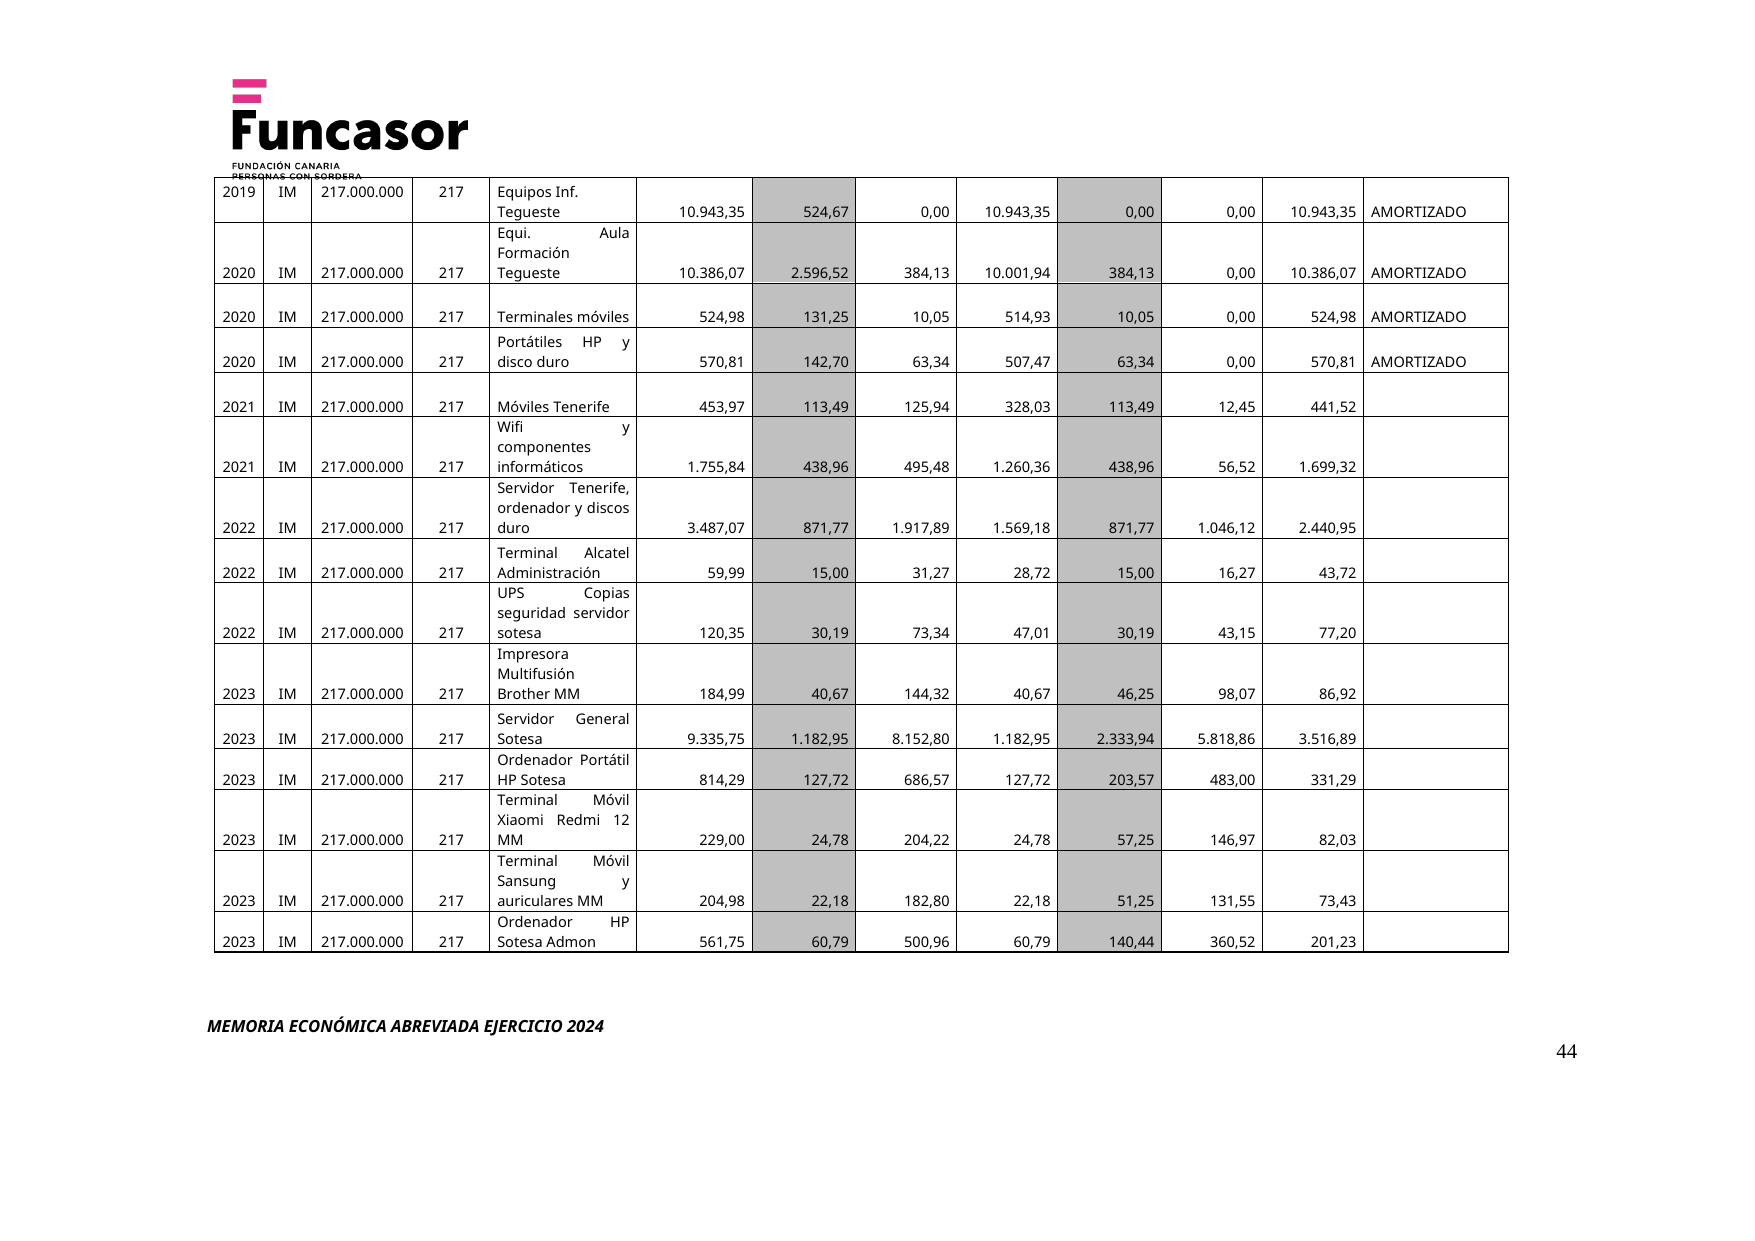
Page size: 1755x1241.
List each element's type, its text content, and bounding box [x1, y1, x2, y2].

table_cell IM [264, 478, 311, 538]
table_cell 77,20 [1263, 583, 1363, 643]
table_cell 113,49 [753, 373, 855, 416]
table_cell 125,94 [856, 373, 956, 416]
table_cell [1364, 790, 1508, 850]
table_cell 43,72 [1263, 539, 1363, 582]
table_cell 144,32 [856, 644, 956, 704]
table_cell 5.818,86 [1162, 705, 1262, 748]
table_cell [1364, 749, 1508, 789]
table_cell 16,27 [1162, 539, 1262, 582]
table_cell 15,00 [753, 539, 855, 582]
table_cell 217 [413, 912, 489, 951]
table_cell 2020 [215, 328, 263, 372]
table_cell 217.000.000 [312, 749, 412, 789]
table_cell Ordenador Portátil HP Sotesa [490, 749, 636, 789]
table_cell 2020 [215, 284, 263, 327]
table_cell Equipos Inf. Tegueste [490, 178, 636, 222]
table_cell 570,81 [1263, 328, 1363, 372]
table_cell AMORTIZADO [1364, 284, 1508, 327]
table_cell 86,92 [1263, 644, 1363, 704]
table_cell 2022 [215, 583, 263, 643]
table_cell 0,00 [1162, 328, 1262, 372]
table_cell 483,00 [1162, 749, 1262, 789]
table_cell 31,27 [856, 539, 956, 582]
table_cell 1.260,36 [957, 417, 1057, 477]
table_cell 0,00 [1162, 223, 1262, 282]
table_cell 3.487,07 [637, 478, 752, 538]
table_cell [1364, 478, 1508, 538]
table_cell IM [264, 373, 311, 416]
table_cell 10.386,07 [1263, 223, 1363, 282]
table_cell 0,00 [1162, 284, 1262, 327]
table_cell IM [264, 539, 311, 582]
table_cell 201,23 [1263, 912, 1363, 951]
table_cell 1.182,95 [753, 705, 855, 748]
table_cell Terminales móviles [490, 284, 636, 327]
table_cell Terminal Móvil Xiaomi Redmi 12 MM [490, 790, 636, 850]
table_cell 0,00 [856, 178, 956, 222]
table_cell 57,25 [1058, 790, 1161, 850]
table_cell 217.000.000 [312, 328, 412, 372]
table_cell [1364, 912, 1508, 951]
table_cell 438,96 [1058, 417, 1161, 477]
table_cell 204,22 [856, 790, 956, 850]
table_cell 217 [413, 583, 489, 643]
table_cell IM [264, 851, 311, 911]
table_cell 871,77 [753, 478, 855, 538]
table_cell AMORTIZADO [1364, 178, 1508, 222]
table_cell 217.000.000 [312, 178, 412, 222]
table_cell 217 [413, 328, 489, 372]
table_cell 217 [413, 373, 489, 416]
table_cell 12,45 [1162, 373, 1262, 416]
table_cell 524,67 [753, 178, 855, 222]
table_cell 217 [413, 539, 489, 582]
table_cell 570,81 [637, 328, 752, 372]
table_cell 524,98 [637, 284, 752, 327]
table_cell 142,70 [753, 328, 855, 372]
table_cell 2.333,94 [1058, 705, 1161, 748]
table_cell 2019 [215, 178, 263, 222]
table_cell Servidor Tenerife, ordenador y discos duro [490, 478, 636, 538]
table_cell 2.596,52 [753, 223, 855, 282]
table_cell 10.943,35 [957, 178, 1057, 222]
table_cell 10,05 [1058, 284, 1161, 327]
table_cell Wifi y componentes informáticos [490, 417, 636, 477]
table_cell 871,77 [1058, 478, 1161, 538]
table_cell 2023 [215, 851, 263, 911]
table_cell Ordenador HP Sotesa Admon [490, 912, 636, 951]
table_cell IM [264, 328, 311, 372]
table_cell 1.699,32 [1263, 417, 1363, 477]
table_cell 2.440,95 [1263, 478, 1363, 538]
table_cell 113,49 [1058, 373, 1161, 416]
table_cell 217 [413, 644, 489, 704]
table_cell IM [264, 178, 311, 222]
table_cell 0,00 [1058, 178, 1161, 222]
table_cell 43,15 [1162, 583, 1262, 643]
table_cell 217 [413, 417, 489, 477]
table_cell 814,29 [637, 749, 752, 789]
table_cell IM [264, 284, 311, 327]
table_cell 30,19 [753, 583, 855, 643]
table_cell 9.335,75 [637, 705, 752, 748]
table_cell [1364, 583, 1508, 643]
table_cell 8.152,80 [856, 705, 956, 748]
table_cell 59,99 [637, 539, 752, 582]
table_cell 217 [413, 705, 489, 748]
table_cell 1.569,18 [957, 478, 1057, 538]
table_cell 495,48 [856, 417, 956, 477]
table_cell 1.182,95 [957, 705, 1057, 748]
table_cell 63,34 [856, 328, 956, 372]
table_cell 2021 [215, 373, 263, 416]
table_cell UPS Copias seguridad servidor sotesa [490, 583, 636, 643]
table_cell 2023 [215, 644, 263, 704]
table_cell 63,34 [1058, 328, 1161, 372]
table_cell 217 [413, 790, 489, 850]
table_cell 46,25 [1058, 644, 1161, 704]
table_cell 1.046,12 [1162, 478, 1262, 538]
table_cell 40,67 [957, 644, 1057, 704]
table_cell 28,72 [957, 539, 1057, 582]
table_cell 120,35 [637, 583, 752, 643]
table_cell 217.000.000 [312, 373, 412, 416]
table_cell IM [264, 705, 311, 748]
table_cell [1364, 644, 1508, 704]
table_cell AMORTIZADO [1364, 223, 1508, 282]
table_cell 2022 [215, 539, 263, 582]
table_cell 360,52 [1162, 912, 1262, 951]
table_cell [1364, 373, 1508, 416]
table_cell [1364, 851, 1508, 911]
table_cell 10.943,35 [1263, 178, 1363, 222]
table_cell 131,25 [753, 284, 855, 327]
table_cell 15,00 [1058, 539, 1161, 582]
table_cell 1.755,84 [637, 417, 752, 477]
table_cell [1364, 417, 1508, 477]
table_cell 47,01 [957, 583, 1057, 643]
table_cell Terminal Móvil Sansung y auriculares MM [490, 851, 636, 911]
table_cell 217 [413, 284, 489, 327]
table_cell 328,03 [957, 373, 1057, 416]
table_cell 229,00 [637, 790, 752, 850]
table_cell AMORTIZADO [1364, 328, 1508, 372]
table_cell 3.516,89 [1263, 705, 1363, 748]
table_cell 686,57 [856, 749, 956, 789]
table_cell 146,97 [1162, 790, 1262, 850]
table_cell 60,79 [957, 912, 1057, 951]
table_cell IM [264, 644, 311, 704]
table_cell 384,13 [856, 223, 956, 282]
table_cell 217 [413, 223, 489, 282]
table_cell 2023 [215, 912, 263, 951]
table_cell Equi. Aula Formación Tegueste [490, 223, 636, 282]
table_cell 331,29 [1263, 749, 1363, 789]
table_cell 217.000.000 [312, 912, 412, 951]
table_cell 217.000.000 [312, 583, 412, 643]
table_cell Servidor General Sotesa [490, 705, 636, 748]
table_cell IM [264, 417, 311, 477]
table_cell 56,52 [1162, 417, 1262, 477]
table_cell 204,98 [637, 851, 752, 911]
table_cell 2021 [215, 417, 263, 477]
table_cell 51,25 [1058, 851, 1161, 911]
table_cell 514,93 [957, 284, 1057, 327]
table_cell 2023 [215, 749, 263, 789]
table_cell 524,98 [1263, 284, 1363, 327]
table_cell 140,44 [1058, 912, 1161, 951]
table_cell 184,99 [637, 644, 752, 704]
table_cell 2023 [215, 790, 263, 850]
table_cell 500,96 [856, 912, 956, 951]
table_cell 217.000.000 [312, 705, 412, 748]
table_cell 131,55 [1162, 851, 1262, 911]
table_cell 217.000.000 [312, 851, 412, 911]
table_cell 127,72 [957, 749, 1057, 789]
table_cell Terminal Alcatel Administración [490, 539, 636, 582]
table_cell 2022 [215, 478, 263, 538]
table_cell 217.000.000 [312, 417, 412, 477]
table_cell 438,96 [753, 417, 855, 477]
table_cell 10.386,07 [637, 223, 752, 282]
table_cell 217.000.000 [312, 790, 412, 850]
table_cell 384,13 [1058, 223, 1161, 282]
table_cell 217 [413, 851, 489, 911]
table_cell Impresora Multifusión Brother MM [490, 644, 636, 704]
table_cell 217 [413, 178, 489, 222]
table_cell 561,75 [637, 912, 752, 951]
table_cell 1.917,89 [856, 478, 956, 538]
table_cell 507,47 [957, 328, 1057, 372]
table_cell 217 [413, 478, 489, 538]
table_cell 10,05 [856, 284, 956, 327]
table_cell [1364, 539, 1508, 582]
table_cell 217.000.000 [312, 644, 412, 704]
table_cell 22,18 [957, 851, 1057, 911]
table_cell 217 [413, 749, 489, 789]
table_cell IM [264, 749, 311, 789]
table_cell Portátiles HP y disco duro [490, 328, 636, 372]
table_cell 441,52 [1263, 373, 1363, 416]
table_cell 182,80 [856, 851, 956, 911]
table_cell 453,97 [637, 373, 752, 416]
table_cell IM [264, 223, 311, 282]
table_cell 73,34 [856, 583, 956, 643]
table_cell 24,78 [957, 790, 1057, 850]
table_cell 2023 [215, 705, 263, 748]
table_cell IM [264, 583, 311, 643]
table_cell 60,79 [753, 912, 855, 951]
table_cell 10.001,94 [957, 223, 1057, 282]
table_cell 0,00 [1162, 178, 1262, 222]
table_cell 217.000.000 [312, 284, 412, 327]
table_cell 203,57 [1058, 749, 1161, 789]
table_cell 40,67 [753, 644, 855, 704]
table_cell 217.000.000 [312, 478, 412, 538]
table_cell [1364, 705, 1508, 748]
table_cell 127,72 [753, 749, 855, 789]
table_cell IM [264, 790, 311, 850]
table_cell IM [264, 912, 311, 951]
table_cell 217.000.000 [312, 539, 412, 582]
table_cell 24,78 [753, 790, 855, 850]
table_cell 98,07 [1162, 644, 1262, 704]
table_cell 30,19 [1058, 583, 1161, 643]
table_cell 22,18 [753, 851, 855, 911]
table_cell Móviles Tenerife [490, 373, 636, 416]
table_cell 73,43 [1263, 851, 1363, 911]
table_cell 2020 [215, 223, 263, 282]
table_cell 82,03 [1263, 790, 1363, 850]
table_cell 10.943,35 [637, 178, 752, 222]
table_cell 217.000.000 [312, 223, 412, 282]
